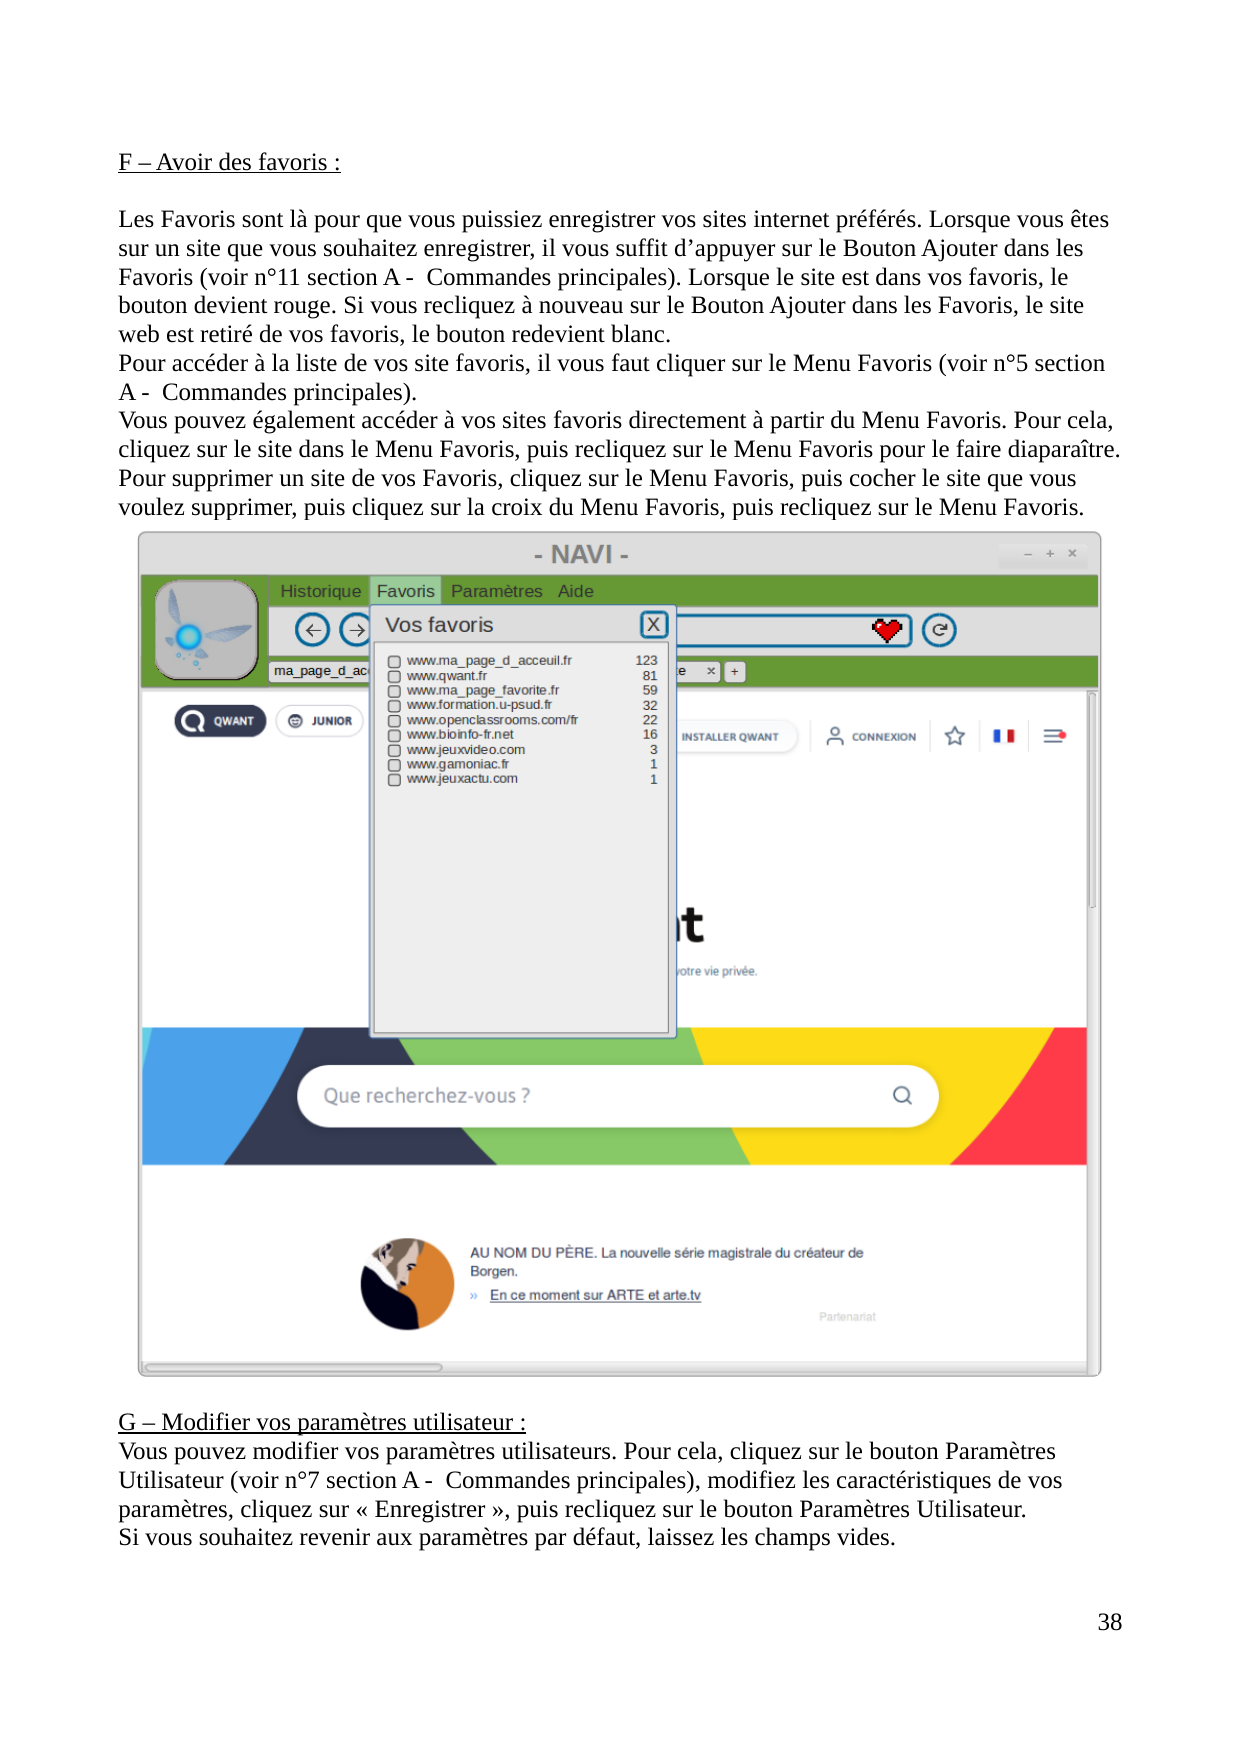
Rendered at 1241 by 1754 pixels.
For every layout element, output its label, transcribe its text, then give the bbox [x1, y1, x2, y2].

text Vous pouvez modifier vos paramètres utilisateurs. Pour cela, cliquez sur le bouton Paramètres Utilisateur (voir n°7 section A - Commandes principales), modifiez les caractéristiques de vos paramètres, cliquez sur « Enregistrer », puis recliquez sur le bouton Paramètres Utilisateur. [118, 1436, 1122, 1522]
picture [118, 520, 1047, 1379]
text F – Avoir des favoris : [118, 147, 1122, 176]
text G – Modifier vos paramètres utilisateur : [118, 1407, 1122, 1436]
text Vous pouvez également accéder à vos sites favoris directement à partir du Menu Favoris. Pour cela, cliquez sur le site dans le Menu Favoris, puis recliquez sur le Menu Favoris pour le faire diaparaître. [118, 406, 1122, 463]
text Les Favoris sont là pour que vous puissiez enregistrer vos sites internet préférés. Lorsque vous êtes sur un site que vous souhaitez enregistrer, il vous suffit d’appuyer sur le Bouton Ajouter dans les Favoris (voir n°11 section A - Commandes principales). Lorsque le site est dans vos favoris, le bouton devient rouge. Si vous recliquez à nouveau sur le Bouton Ajouter dans les Favoris, le site web est retiré de vos favoris, le bouton redevient blanc. [118, 204, 1122, 348]
text Pour supprimer un site de vos Favoris, cliquez sur le Menu Favoris, puis cocher le site que vous voulez supprimer, puis cliquez sur la croix du Menu Favoris, puis recliquez sur le Menu Favoris. [118, 463, 1122, 521]
text Pour accéder à la liste de vos site favoris, il vous faut cliquer sur le Menu Favoris (voir n°5 section A - Commandes principales). [118, 348, 1122, 406]
text Si vous souhaitez revenir aux paramètres par défaut, laissez les champs vides. [118, 1522, 1122, 1551]
